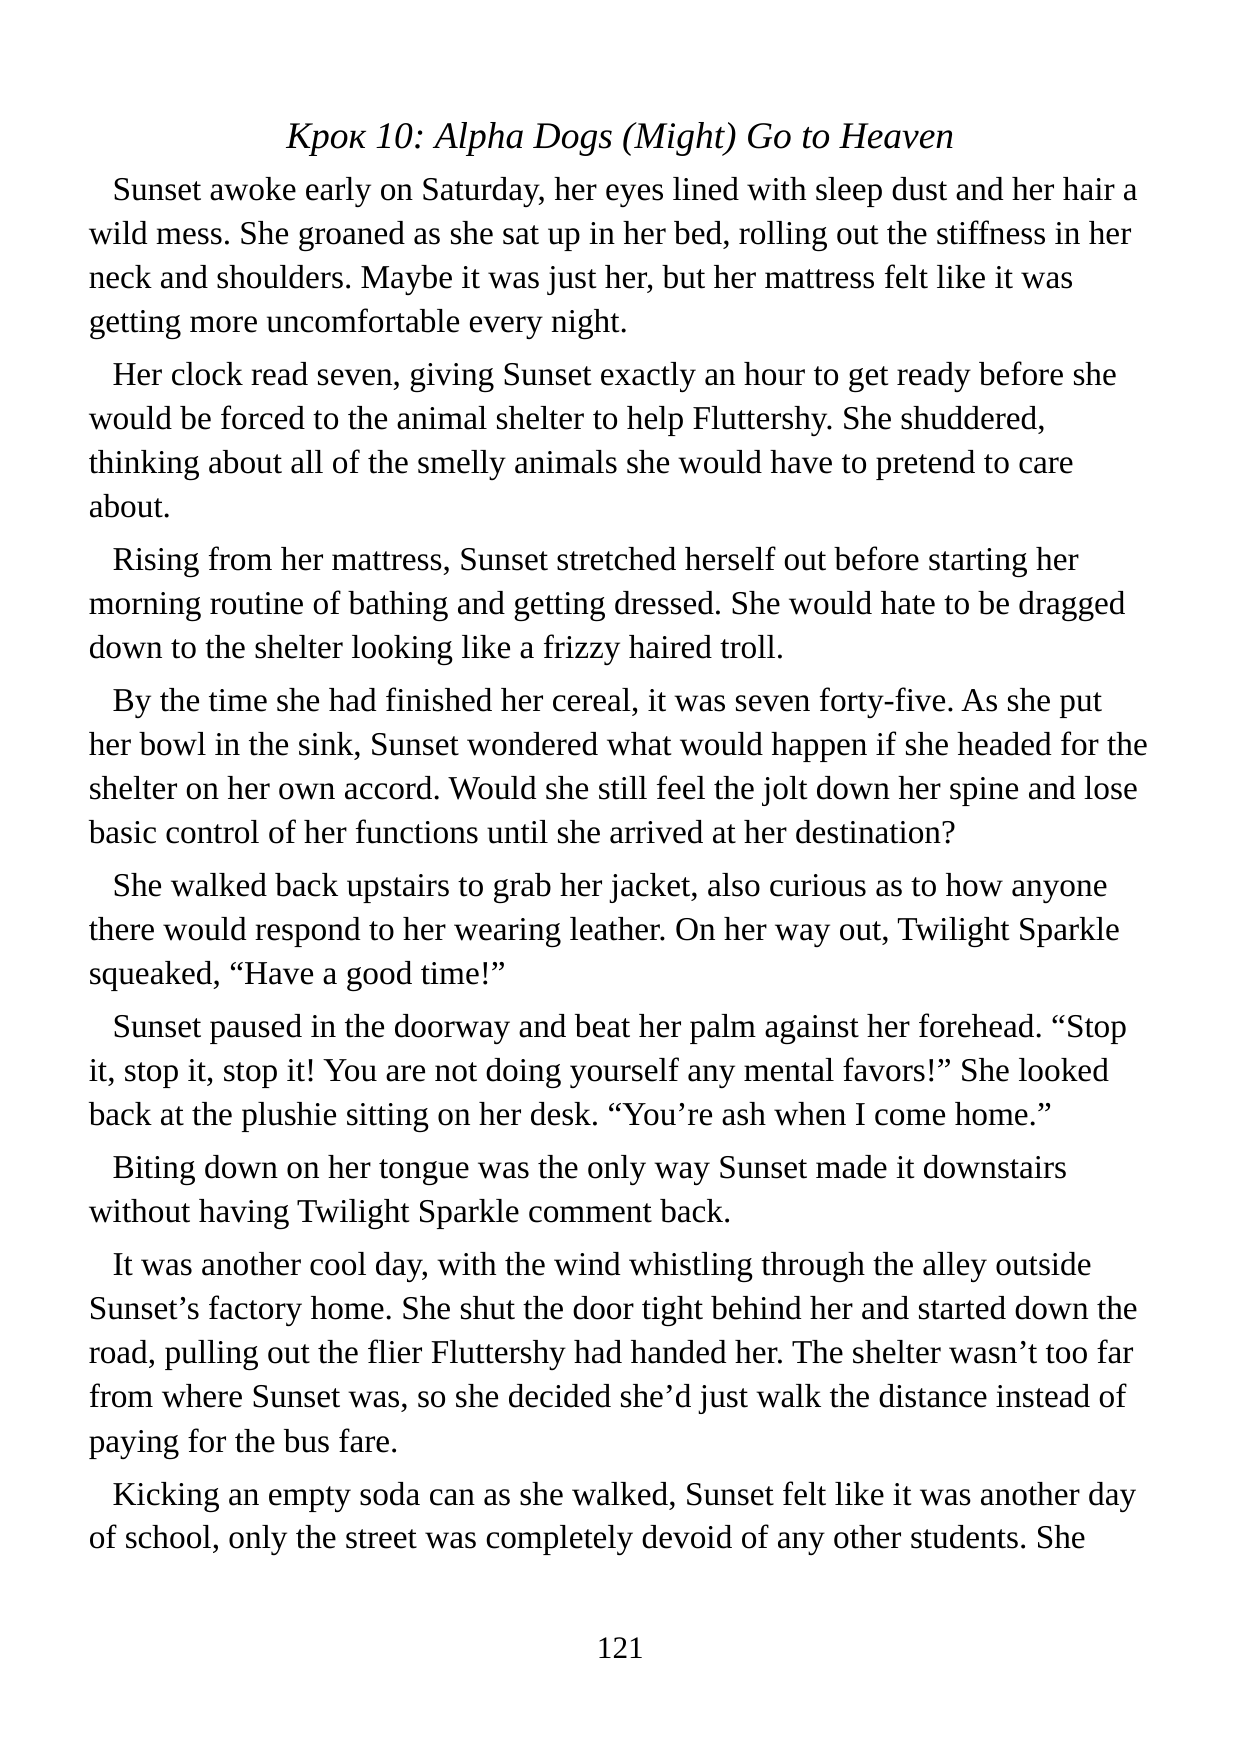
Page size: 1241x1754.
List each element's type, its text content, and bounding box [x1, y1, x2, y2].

text She walked back upstairs to grab her jacket, also curious as to how anyone there would respond to her wearing leather. On her way out, Twilight Sparkle squeaked, “Have a good time!” [88, 866, 1152, 992]
text Sunset paused in the doorway and beat her palm against her forehead. “Stop it, stop it, stop it! You are not doing yourself any mental favors!” She looked back at the plushie sitting on her desk. “You’re ash when I come home.” [88, 1007, 1152, 1133]
text It was another cool day, with the wind whistling through the alley outside Sunset’s factory home. She shut the door tight behind her and started down the road, pulling out the flier Fluttershy had handed her. The shelter wasn’t too far from where Sunset was, so she decided she’d just walk the distance instead of paying for the bus fare. [88, 1244, 1152, 1459]
subtitle Крок 10: Alpha Dogs (Might) Go to Heaven [88, 113, 1152, 157]
text Kicking an empty soda can as she walked, Sunset felt like it was another day of school, only the street was completely devoid of any other students. She [88, 1474, 1152, 1556]
text Her clock read seven, giving Sunset exactly an hour to get ready before she would be forced to the animal shelter to help Fluttershy. She shuddered, thinking about all of the smelly animals she would have to pretend to care about. [88, 354, 1152, 525]
text Rising from her mattress, Sunset stretched herself out before starting her morning routine of bathing and getting dressed. She would hate to be dragged down to the shelter looking like a frizzy haired troll. [88, 539, 1152, 666]
text By the time she had finished her cereal, it was seven forty-five. As she put her bowl in the sink, Sunset wondered what would happen if she headed for the shelter on her own accord. Would she still feel the jolt down her spine and lose basic control of her functions until she arrived at her destination? [88, 680, 1152, 851]
text Biting down on her tongue was the only way Sunset made it downstairs without having Twilight Sparkle comment back. [88, 1148, 1152, 1230]
text Sunset awoke early on Saturday, her eyes lined with sleep dust and her hair a wild mess. She groaned as she sat up in her bed, rolling out the stiffness in her neck and shoulders. Maybe it was just her, but her mattress felt like it was getting more uncomfortable every night. [88, 169, 1152, 340]
